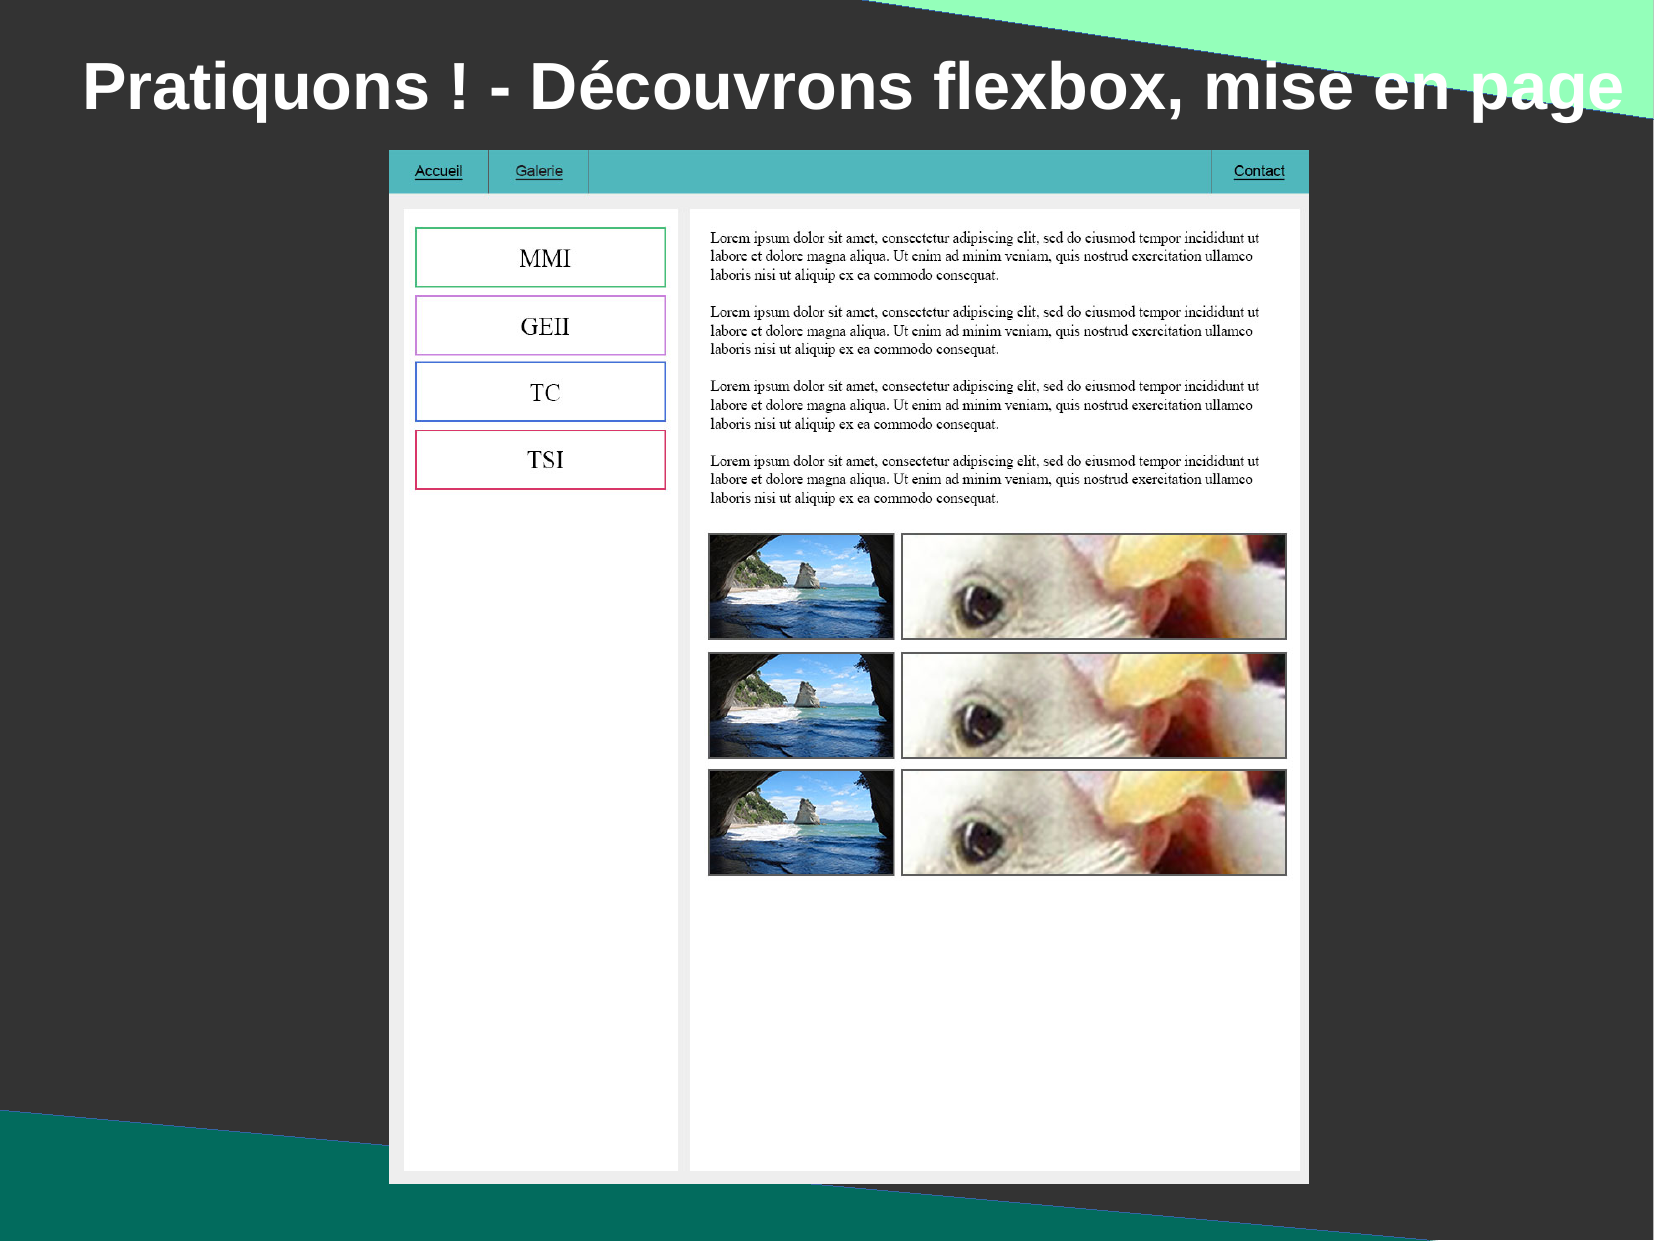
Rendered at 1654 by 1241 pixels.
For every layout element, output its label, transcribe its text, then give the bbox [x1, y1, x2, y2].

title Pratiquons ! - Découvrons flexbox, mise en page [82, 49, 1630, 142]
picture [389, 150, 1309, 1184]
text_box [862, 0, 1654, 120]
